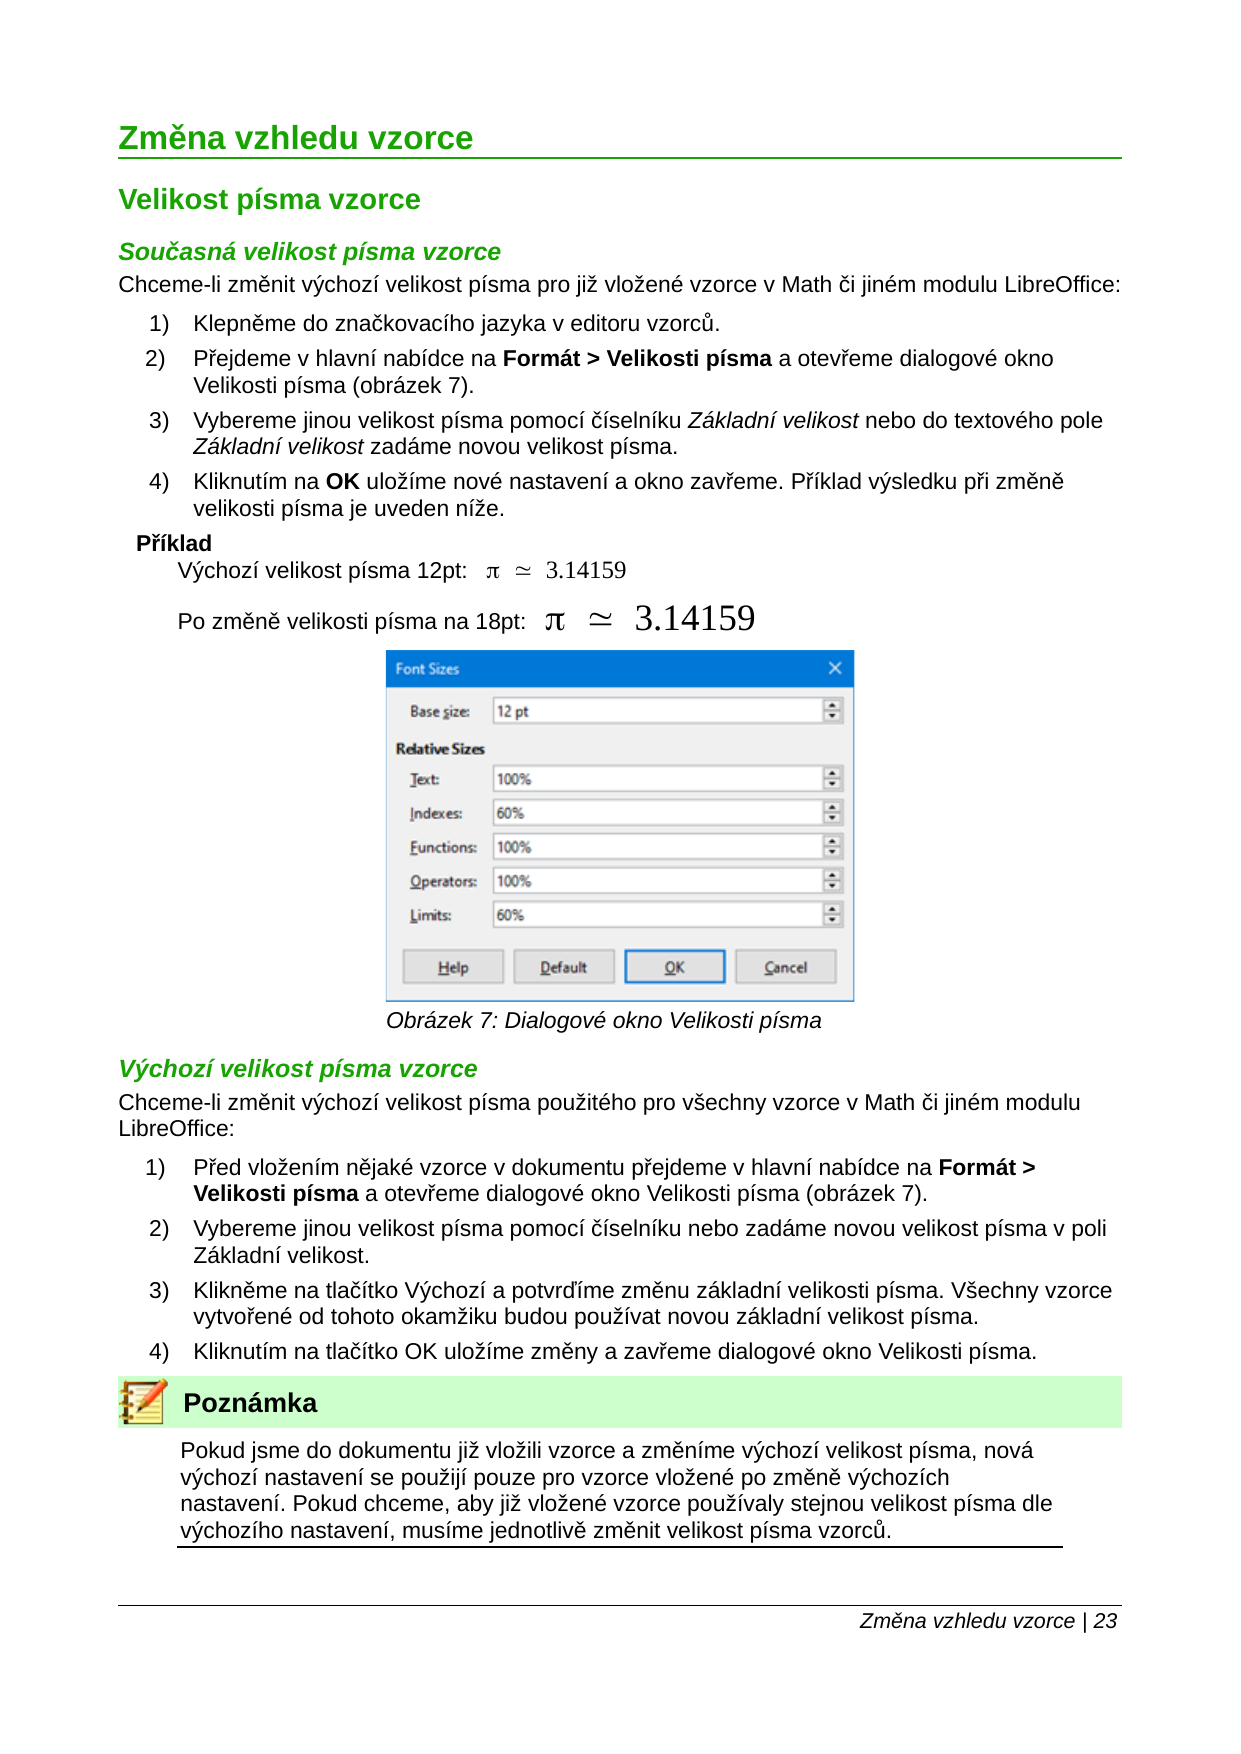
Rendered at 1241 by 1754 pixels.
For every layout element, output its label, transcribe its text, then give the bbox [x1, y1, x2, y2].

list Před vložením nějaké vzorce v dokumentu přejdeme v hlavní nabídce na Formát > Velikosti písma a otevřeme dialogové okno Velikosti písma (obrázek 7). [165, 1154, 1122, 1206]
list Vybereme jinou velikost písma pomocí číselníku Základní velikost nebo do textového pole Základní velikost zadáme novou velikost písma. [169, 407, 1122, 459]
subtitle Změna vzhledu vzorce [118, 118, 1122, 157]
subtitle Poznámka [118, 1376, 1122, 1428]
text Chceme-li změnit výchozí velikost písma pro již vložené vzorce v Math či jiném modulu LibreOffice: [118, 271, 1122, 297]
list Vybereme jinou velikost písma pomocí číselníku nebo zadáme novou velikost písma v poli Základní velikost. [169, 1215, 1122, 1268]
list Klikněme na tlačítko Výchozí a potvrďíme změnu základní velikosti písma. Všechny vzorce vytvořené od tohoto okamžiku budou používat novou základní velikost písma. [169, 1277, 1122, 1329]
subtitle Současná velikost písma vzorce [118, 236, 1122, 265]
text Obrázek 7: Dialogové okno Velikosti písma [386, 1002, 854, 1033]
list Přejdeme v hlavní nabídce na Formát > Velikosti písma a otevřeme dialogové okno Velikosti písma (obrázek 7). [165, 345, 1122, 398]
picture [385, 650, 855, 1002]
list Klepněme do značkovacího jazyka v editoru vzorců. [169, 310, 1122, 336]
text Výchozí velikost písma 12pt: [177, 556, 1122, 584]
subtitle Velikost písma vzorce [118, 182, 1122, 216]
text Chceme-li změnit výchozí velikost písma použitého pro všechny vzorce v Math či jiném modulu LibreOffice: [118, 1088, 1122, 1141]
text Příklad [136, 530, 1122, 556]
list Kliknutím na tlačítko OK uložíme změny a zavřeme dialogové okno Velikosti písma. [169, 1338, 1122, 1365]
subtitle Výchozí velikost písma vzorce [118, 1054, 1122, 1082]
picture [119, 1377, 170, 1428]
text Pokud jsme do dokumentu již vložili vzorce a změníme výchozí velikost písma, nová výchozí nastavení se použijí pouze pro vzorce vložené po změně výchozích nastavení. Pokud chceme, aby již vložené vzorce používaly stejnou velikost písma dle výchozího nastavení, musíme jednotlivě změnit velikost písma vzorců. [177, 1434, 1063, 1546]
text Po změně velikosti písma na 18pt: [177, 596, 1122, 638]
list Kliknutím na OK uložíme nové nastavení a okno zavřeme. Příklad výsledku při změně velikosti písma je uveden níže. [169, 468, 1122, 521]
